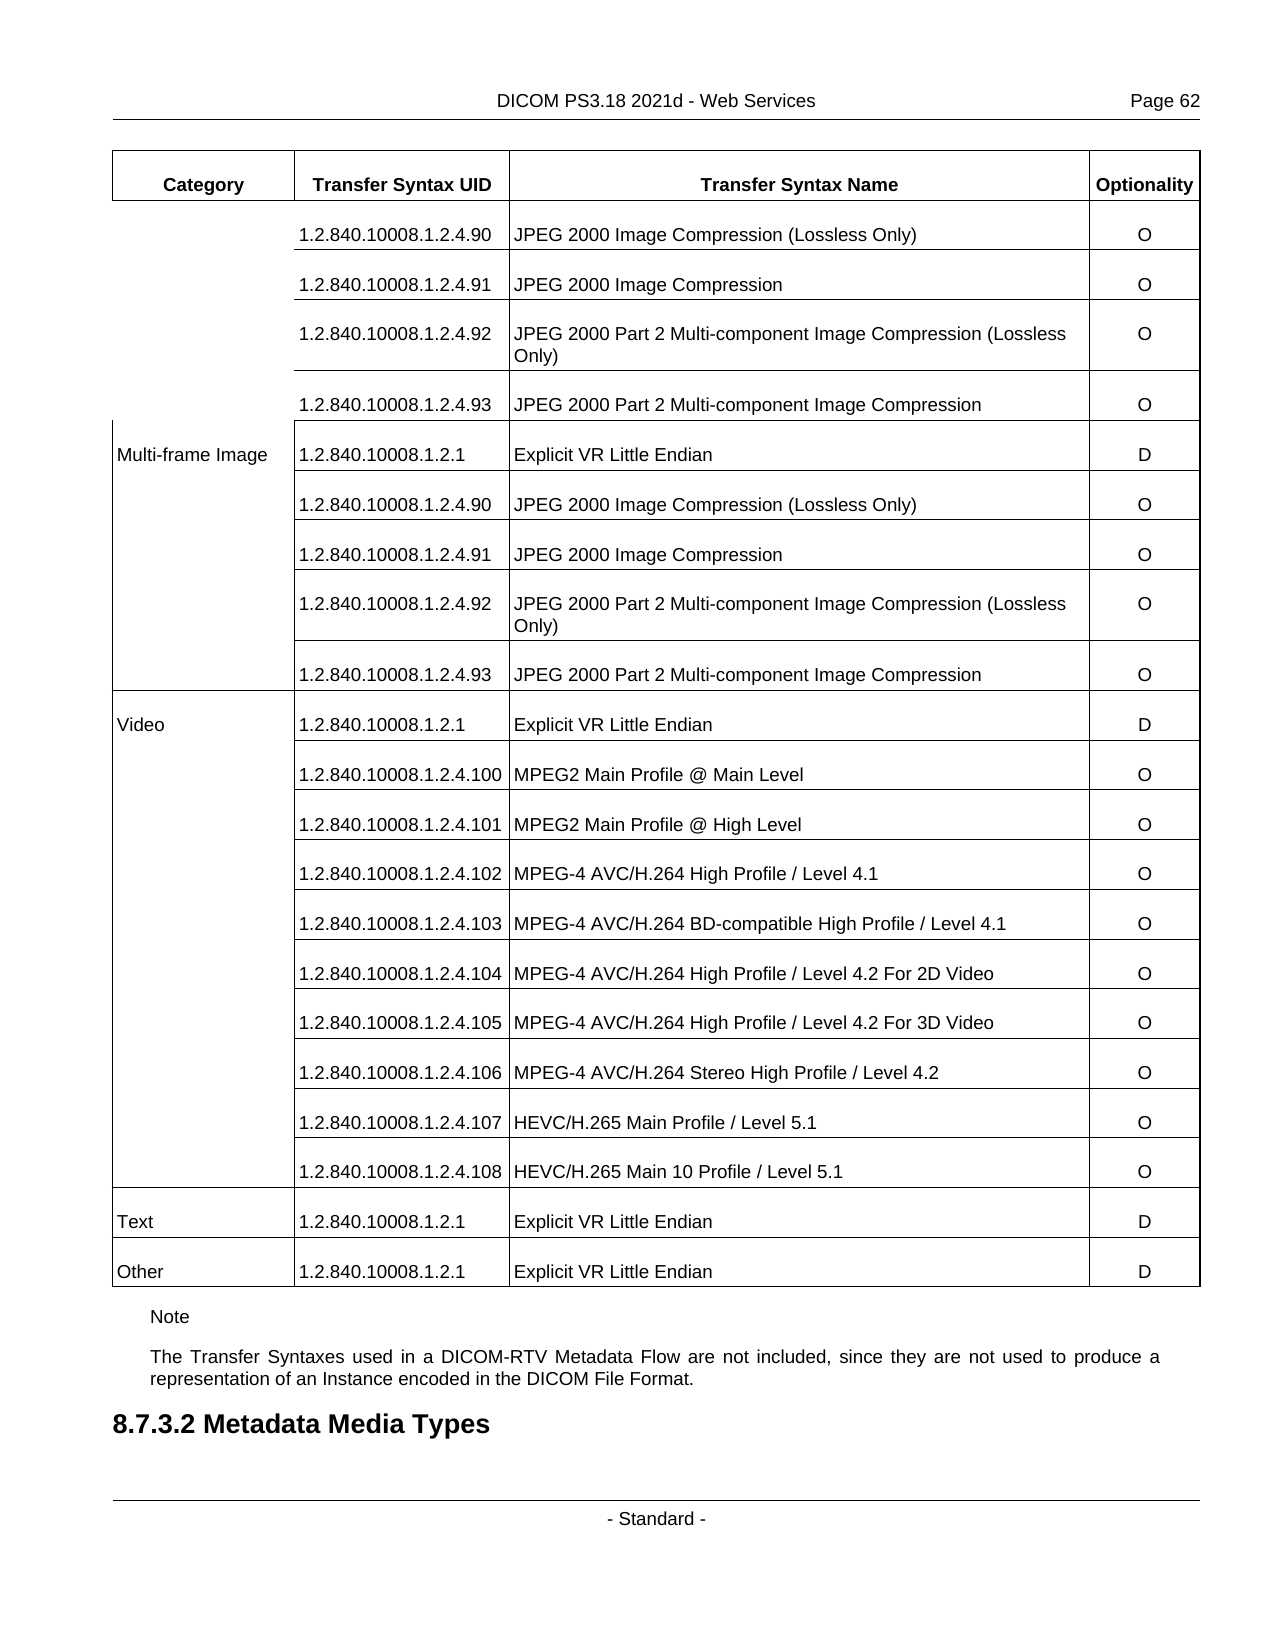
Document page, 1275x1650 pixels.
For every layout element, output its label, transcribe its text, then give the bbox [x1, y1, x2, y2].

table_cell MPEG-4 AVC/H.264 Stereo High Profile / Level 4.2 [510, 1039, 1089, 1087]
table_cell Explicit VR Little Endian [510, 1238, 1089, 1286]
table_cell JPEG 2000 Part 2 Multi-component Image Compression [510, 371, 1089, 420]
table_cell O [1090, 250, 1199, 299]
table_cell O [1090, 371, 1199, 420]
table_cell JPEG 2000 Image Compression (Lossless Only) [510, 201, 1089, 249]
table_cell 1.2.840.10008.1.2.4.102 [295, 840, 509, 889]
table_cell O [1090, 201, 1199, 249]
table_cell 1.2.840.10008.1.2.1 [295, 1238, 509, 1286]
table_cell Explicit VR Little Endian [510, 421, 1089, 470]
table_header Optionality [1090, 151, 1199, 200]
table_cell D [1090, 1188, 1199, 1237]
table_cell JPEG 2000 Part 2 Multi-component Image Compression (Lossless Only) [510, 570, 1089, 640]
table_cell MPEG-4 AVC/H.264 High Profile / Level 4.1 [510, 840, 1089, 889]
table_cell 1.2.840.10008.1.2.4.93 [294, 371, 509, 420]
table_cell O [1090, 1089, 1199, 1137]
table_header Category [113, 151, 294, 200]
table_cell D [1090, 1238, 1199, 1286]
table_cell O [1090, 790, 1199, 839]
table_cell D [1090, 691, 1199, 740]
text 8.7.3.2 Metadata Media Types [112, 1408, 1200, 1439]
table_cell MPEG-4 AVC/H.264 High Profile / Level 4.2 For 3D Video [510, 989, 1089, 1038]
table_cell O [1090, 1138, 1199, 1187]
table_cell 1.2.840.10008.1.2.4.92 [295, 570, 509, 640]
table_header Transfer Syntax UID [295, 151, 509, 200]
table_cell D [1090, 421, 1199, 470]
table_cell 1.2.840.10008.1.2.4.90 [294, 201, 509, 249]
table_cell O [1090, 741, 1199, 789]
table_cell 1.2.840.10008.1.2.4.107 [295, 1089, 509, 1137]
table_cell 1.2.840.10008.1.2.1 [295, 1188, 509, 1237]
table_cell O [1090, 989, 1199, 1038]
table_cell HEVC/H.265 Main 10 Profile / Level 5.1 [510, 1138, 1089, 1187]
table_cell MPEG-4 AVC/H.264 BD-compatible High Profile / Level 4.1 [510, 890, 1089, 938]
table_cell O [1090, 471, 1199, 519]
table_cell 1.2.840.10008.1.2.4.91 [294, 250, 509, 299]
table_cell 1.2.840.10008.1.2.4.90 [295, 471, 509, 519]
table_cell 1.2.840.10008.1.2.4.103 [295, 890, 509, 938]
table_cell JPEG 2000 Image Compression [510, 250, 1089, 299]
table_cell HEVC/H.265 Main Profile / Level 5.1 [510, 1089, 1089, 1137]
table_cell 1.2.840.10008.1.2.4.106 [295, 1039, 509, 1087]
table_header Transfer Syntax Name [510, 151, 1089, 200]
table_cell O [1090, 520, 1199, 569]
table_cell MPEG-4 AVC/H.264 High Profile / Level 4.2 For 2D Video [510, 940, 1089, 988]
table_cell Video [113, 691, 294, 1187]
table_cell O [1090, 940, 1199, 988]
table_cell MPEG2 Main Profile @ Main Level [510, 741, 1089, 789]
table_cell Multi-frame Image [113, 420, 294, 690]
table_cell JPEG 2000 Image Compression [510, 520, 1089, 569]
table_cell JPEG 2000 Image Compression (Lossless Only) [510, 471, 1089, 519]
text The Transfer Syntaxes used in a DICOM-RTV Metadata Flow are not included, since they are not used to produce a representation of an Instance encoded in the DICOM File Format. [150, 1346, 1162, 1389]
table_cell 1.2.840.10008.1.2.4.93 [295, 641, 509, 690]
table_cell 1.2.840.10008.1.2.1 [295, 421, 509, 470]
table_cell O [1090, 840, 1199, 889]
table_cell Other [113, 1238, 294, 1286]
table_cell Explicit VR Little Endian [510, 691, 1089, 740]
table_cell 1.2.840.10008.1.2.4.104 [295, 940, 509, 988]
table_cell 1.2.840.10008.1.2.1 [295, 691, 509, 740]
table_cell 1.2.840.10008.1.2.4.105 [295, 989, 509, 1038]
text Note [150, 1306, 1162, 1328]
table_cell O [1090, 1039, 1199, 1087]
table_cell O [1090, 890, 1199, 938]
table_cell 1.2.840.10008.1.2.4.108 [295, 1138, 509, 1187]
table_cell JPEG 2000 Part 2 Multi-component Image Compression [510, 641, 1089, 690]
table_cell O [1090, 641, 1199, 690]
table_cell O [1090, 300, 1199, 370]
table_cell 1.2.840.10008.1.2.4.100 [295, 741, 509, 789]
table_cell 1.2.840.10008.1.2.4.92 [294, 300, 509, 370]
table_cell 1.2.840.10008.1.2.4.91 [295, 520, 509, 569]
table_cell Text [113, 1188, 294, 1237]
table_cell JPEG 2000 Part 2 Multi-component Image Compression (Lossless Only) [510, 300, 1089, 370]
table_cell O [1090, 570, 1199, 640]
table_cell Explicit VR Little Endian [510, 1188, 1089, 1237]
table_cell MPEG2 Main Profile @ High Level [510, 790, 1089, 839]
table_cell 1.2.840.10008.1.2.4.101 [295, 790, 509, 839]
